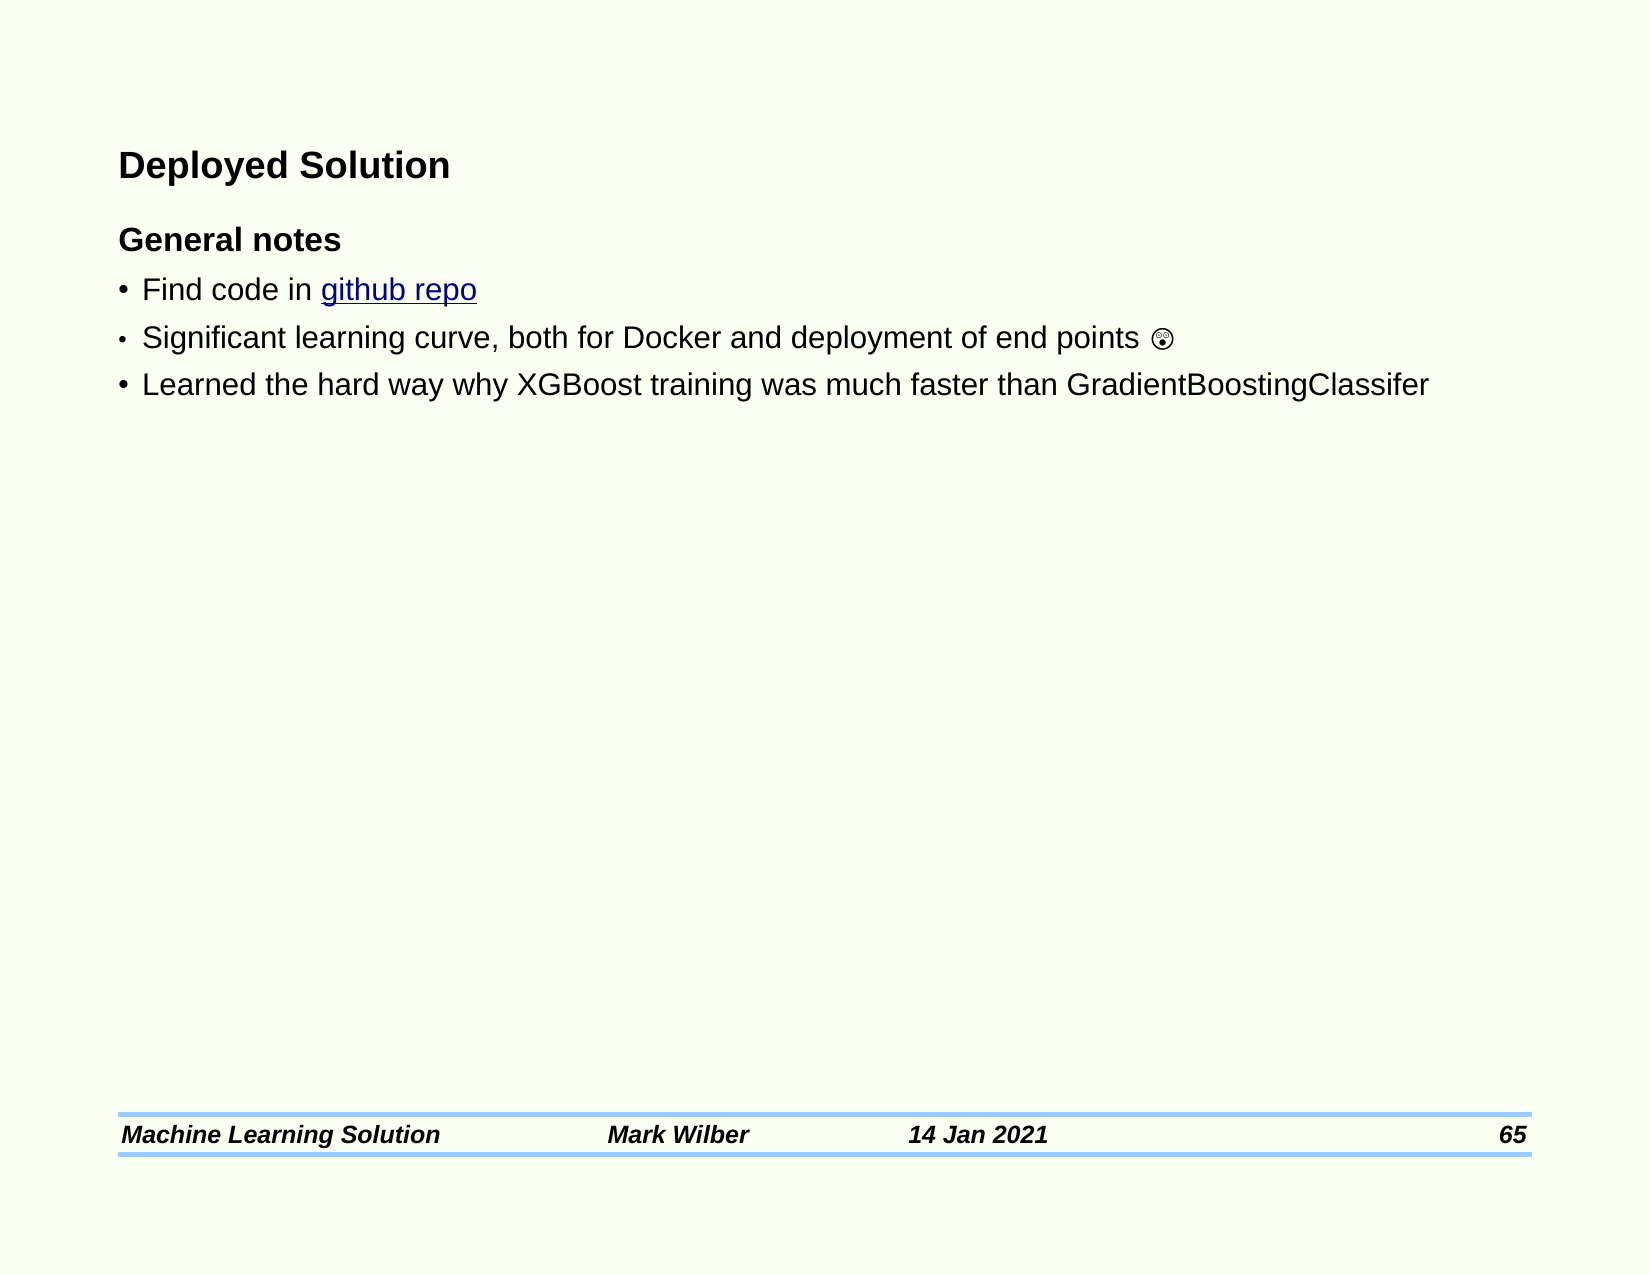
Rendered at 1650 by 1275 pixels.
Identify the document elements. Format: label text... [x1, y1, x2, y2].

list Significant learning curve, both for Docker and deployment of end points 😲 [118, 319, 1532, 355]
list Learned the hard way why XGBoost training was much faster than GradientBoostingClassifer [118, 366, 1532, 402]
list Find code in github repo [118, 271, 1532, 307]
subtitle General notes [118, 220, 1532, 259]
subtitle Deployed Solution [118, 143, 1532, 187]
